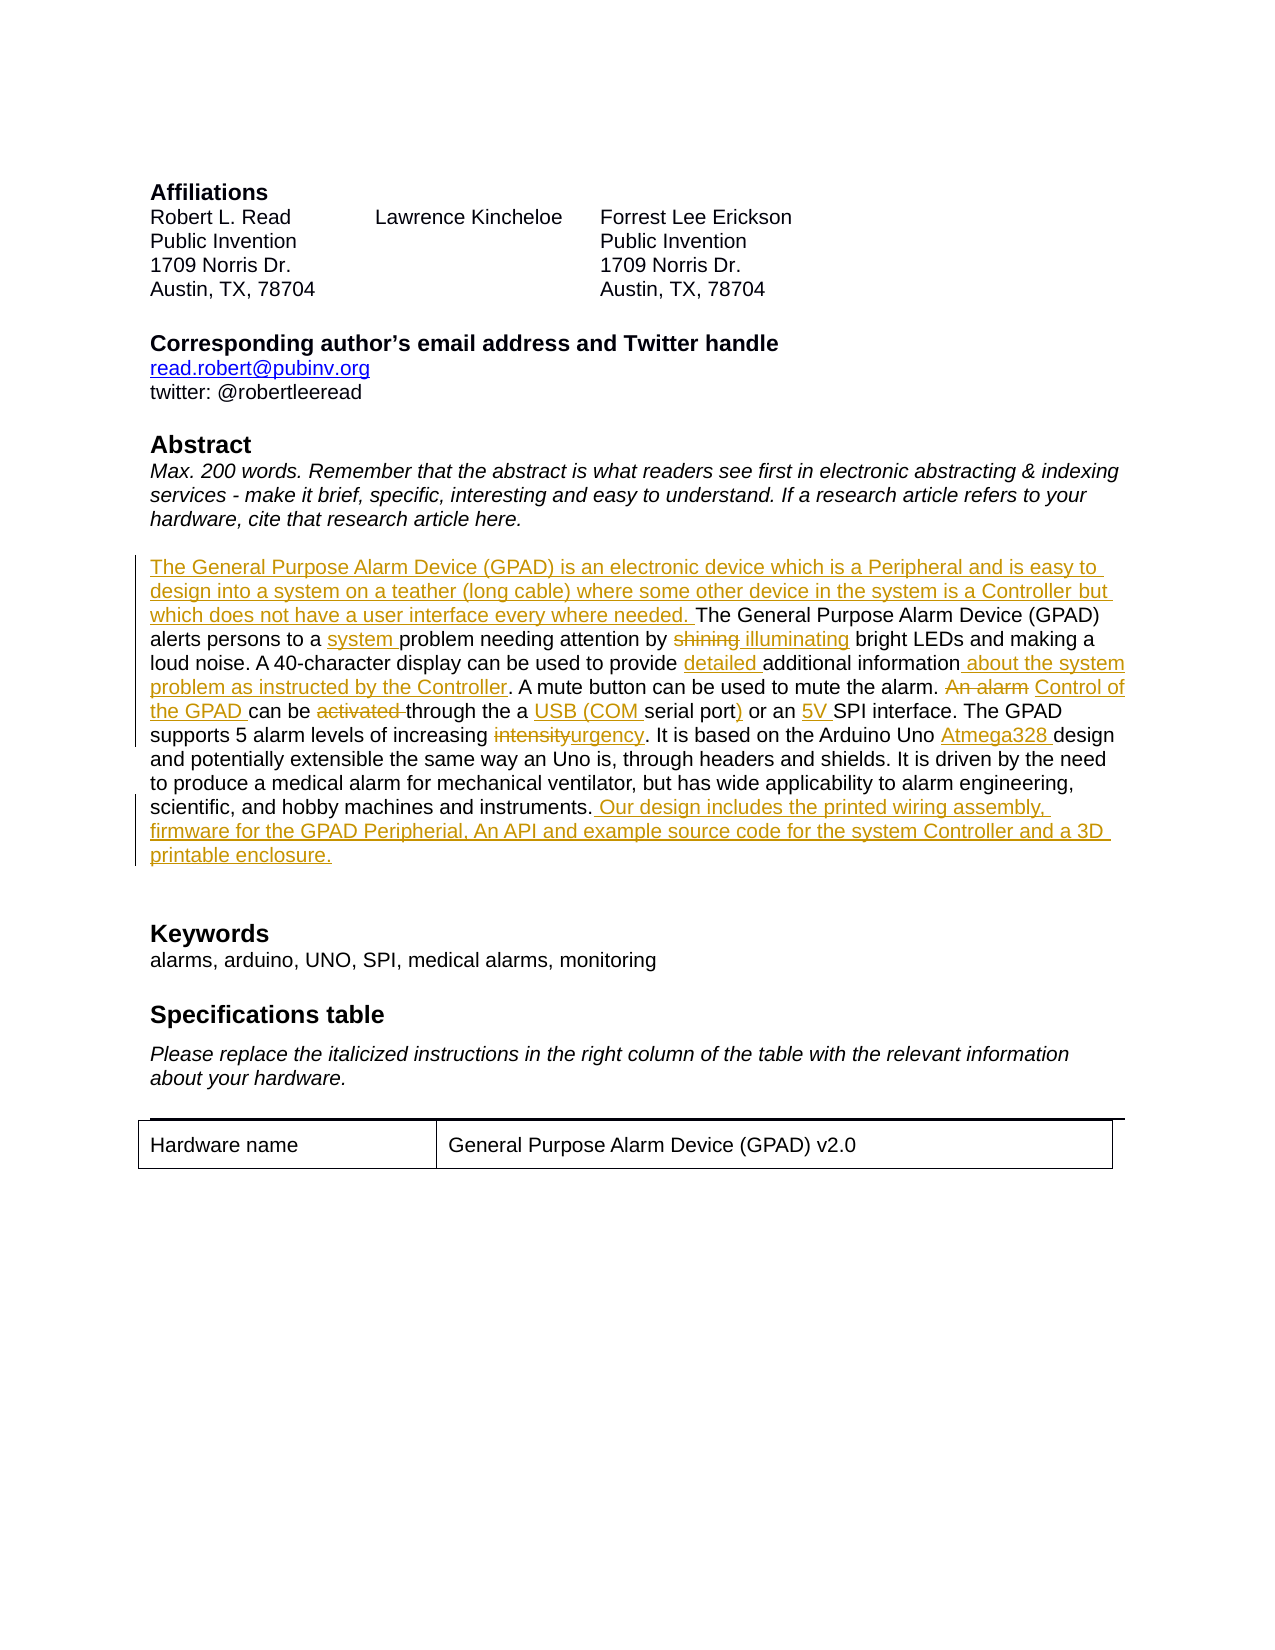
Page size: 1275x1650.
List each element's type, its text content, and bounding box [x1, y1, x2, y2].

text Keywords [150, 919, 1125, 948]
text Affiliations [150, 179, 1125, 205]
text Max. 200 words. Remember that the abstract is what readers see first in electronic abstracting & indexing services - make it brief, specific, interesting and easy to understand. If a research article refers to your hardware, cite that research article here. [150, 459, 1125, 531]
text Public Invention Public Invention [150, 229, 1125, 253]
text Corresponding author’s email address and Twitter handle [150, 330, 1125, 356]
text 1709 Norris Dr. 1709 Norris Dr. [150, 253, 1125, 277]
text Robert L. Read Lawrence Kincheloe Forrest Lee Erickson [150, 205, 1125, 229]
text twitter: @robertleeread [150, 380, 1125, 404]
text alarms, arduino, UNO, SPI, medical alarms, monitoring [150, 948, 1125, 972]
text The General Purpose Alarm Device (GPAD) is an electronic device which is a Peripheral and is easy to design into a system on a teather (long cable) where some other device in the system is a Controller but which does not have a user interface every where needed. The General Purpose Alarm Device (GPAD) alerts persons to a system problem needing attention by illuminating bright LEDs and making a loud noise. A 40-character display can be used to provide detailed additional information about the system problem as instructed by the Controller. A mute button can be used to mute the alarm. Control of the GPAD can be through the a USB (COM serial port) or an 5V SPI interface. The GPAD supports 5 alarm levels of increasing urgency. It is based on the Arduino Uno Atmega328 design and potentially extensible the same way an Uno is, through headers and shields. It is driven by the need to produce a medical alarm for mechanical ventilator, but has wide applicability to alarm engineering, scientific, and hobby machines and instruments. Our design includes the printed wiring assembly, firmware for the GPAD Peripherial, An API and example source code for the system Controller and a 3D printable enclosure. [150, 555, 1125, 866]
text Specifications table [150, 1001, 1125, 1029]
table_header General Purpose Alarm Device (GPAD) v2.0 [437, 1121, 1112, 1168]
text read.robert@pubinv.org [150, 356, 1125, 380]
text Please replace the italicized instructions in the right column of the table with the relevant information about your hardware. [150, 1042, 1125, 1090]
text Abstract [150, 430, 1125, 459]
table_header Hardware name [139, 1121, 436, 1168]
text Austin, TX, 78704 Austin, TX, 78704 [150, 277, 1125, 301]
